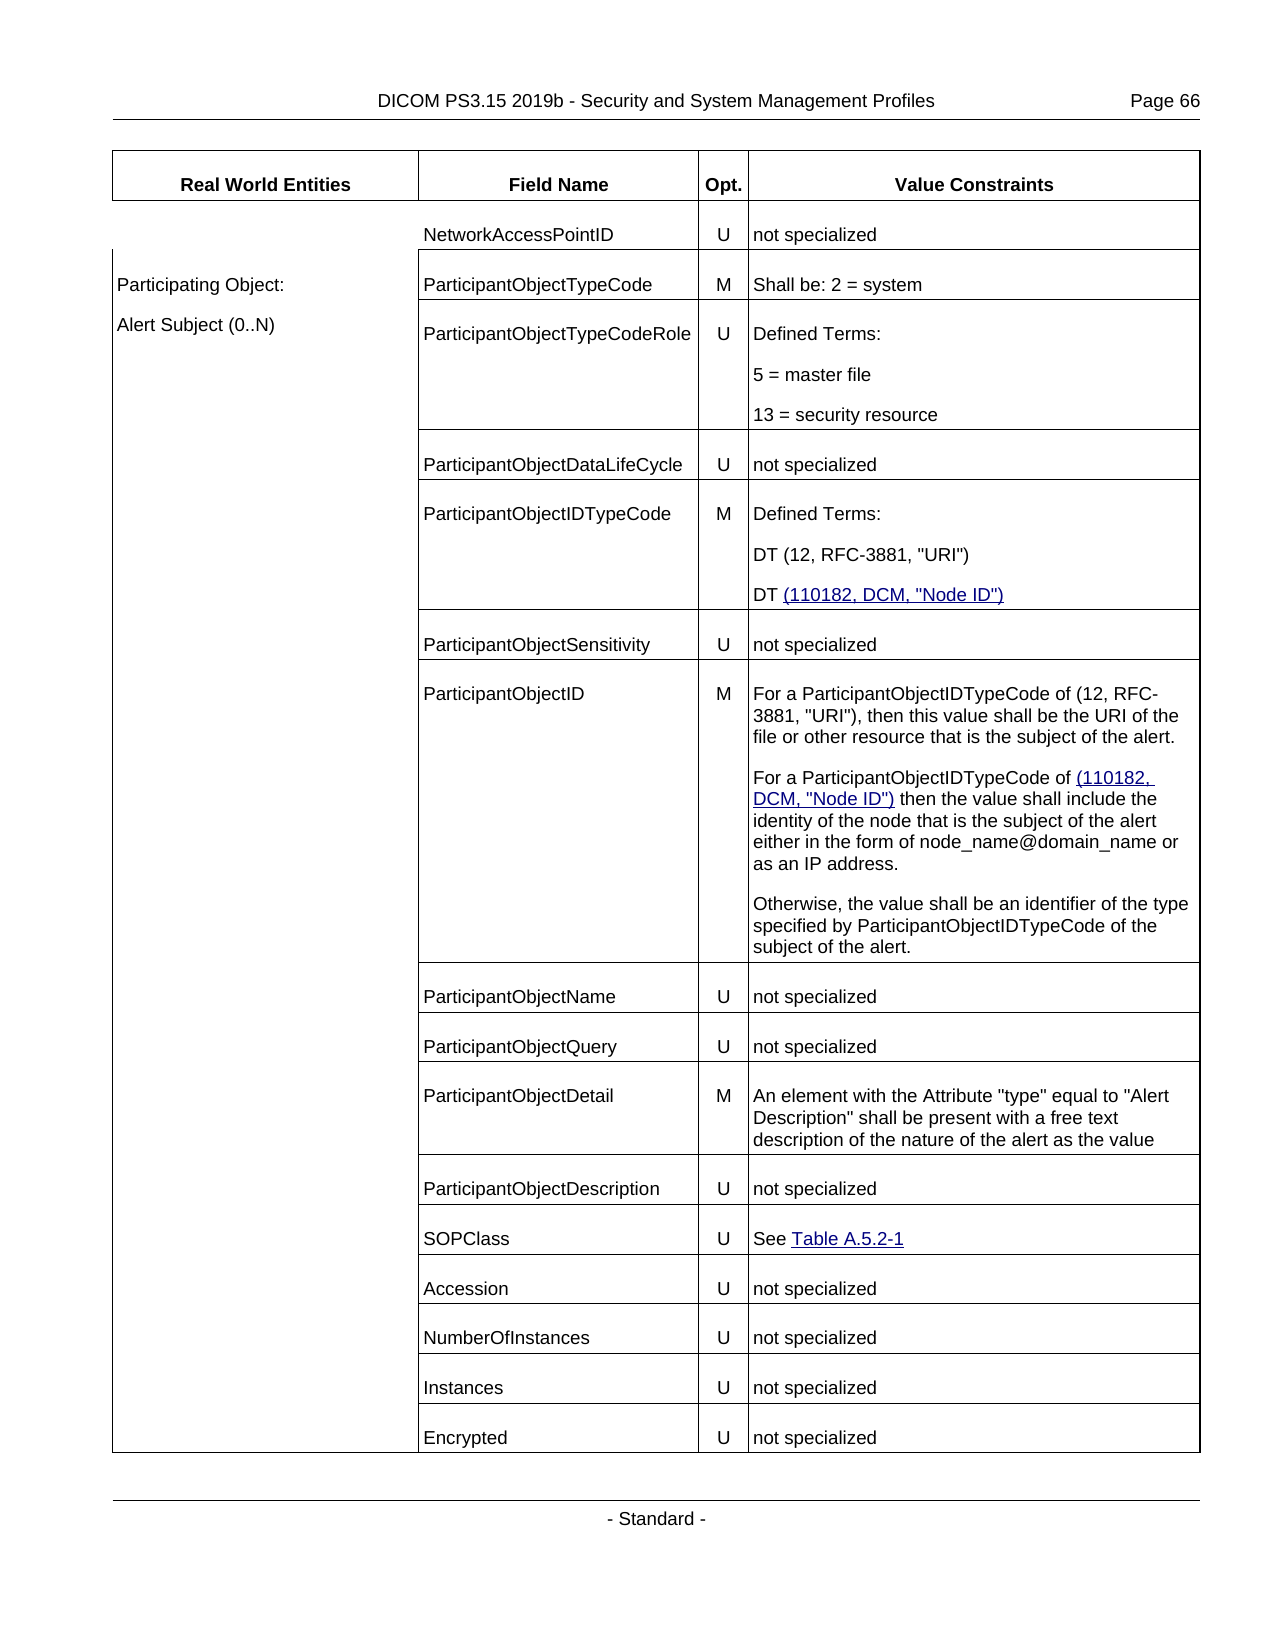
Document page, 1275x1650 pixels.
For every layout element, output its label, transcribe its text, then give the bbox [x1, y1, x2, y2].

table_cell U [699, 1304, 748, 1353]
table_cell NetworkAccessPointID [419, 201, 698, 249]
table_header Real World Entities [113, 151, 418, 200]
table_cell not specialized [749, 1255, 1199, 1303]
table_cell Defined Terms: 5 = master file 13 = security resource [749, 300, 1199, 429]
table_cell ParticipantObjectIDTypeCode [419, 480, 698, 609]
table_cell not specialized [749, 1354, 1199, 1402]
table_cell An element with the Attribute "type" equal to "Alert Description" shall be present with a free text description of the nature of the alert as the value [749, 1062, 1199, 1154]
table_cell M [699, 250, 748, 299]
table_cell ParticipantObjectDataLifeCycle [419, 430, 698, 479]
table_cell not specialized [749, 1013, 1199, 1061]
table_cell Accession [419, 1255, 698, 1303]
table_cell SOPClass [419, 1205, 698, 1253]
table_cell ParticipantObjectDescription [419, 1155, 698, 1204]
table_cell U [699, 201, 748, 249]
table_header Field Name [419, 151, 698, 200]
table_cell ParticipantObjectID [419, 660, 698, 962]
table_cell Shall be: 2 = system [749, 250, 1199, 299]
table_cell M [699, 660, 748, 962]
table_cell U [699, 430, 748, 479]
table_cell Instances [419, 1354, 698, 1402]
table_cell NumberOfInstances [419, 1304, 698, 1353]
table_header Value Constraints [749, 151, 1199, 200]
table_cell U [699, 1155, 748, 1204]
table_cell not specialized [749, 201, 1199, 249]
table_cell U [699, 610, 748, 659]
table_cell U [699, 963, 748, 1012]
table_cell See Table A.5.2-1 [749, 1205, 1199, 1253]
table_cell ParticipantObjectTypeCodeRole [419, 300, 698, 429]
table_cell ParticipantObjectTypeCode [419, 250, 698, 299]
table_cell U [699, 300, 748, 429]
table_cell not specialized [749, 430, 1199, 479]
table_cell U [699, 1013, 748, 1061]
table_cell U [699, 1255, 748, 1303]
table_cell not specialized [749, 1304, 1199, 1353]
table_cell ParticipantObjectDetail [419, 1062, 698, 1154]
table_cell U [699, 1404, 748, 1452]
table_cell ParticipantObjectQuery [419, 1013, 698, 1061]
table_cell not specialized [749, 610, 1199, 659]
table_cell ParticipantObjectSensitivity [419, 610, 698, 659]
table_cell not specialized [749, 1155, 1199, 1204]
table_cell U [699, 1354, 748, 1402]
table_cell not specialized [749, 963, 1199, 1012]
table_cell U [699, 1205, 748, 1253]
table_cell Defined Terms: DT (12, RFC-3881, "URI") DT (110182, DCM, "Node ID") [749, 480, 1199, 609]
table_cell Participating Object: Alert Subject (0..N) [113, 249, 418, 1452]
table_cell Encrypted [419, 1404, 698, 1452]
table_cell M [699, 1062, 748, 1154]
table_cell M [699, 480, 748, 609]
table_cell ParticipantObjectName [419, 963, 698, 1012]
table_cell For a ParticipantObjectIDTypeCode of (12, RFC-3881, "URI"), then this value shall be the URI of the file or other resource that is the subject of the alert. For a ParticipantObjectIDTypeCode of (110182, DCM, "Node ID") then the value shall include the identity of the node that is the subject of the alert either in the form of node_name@domain_name or as an IP address. Otherwise, the value shall be an identifier of the type specified by ParticipantObjectIDTypeCode of the subject of the alert. [749, 660, 1199, 962]
table_header Opt. [699, 151, 748, 200]
table_cell not specialized [749, 1404, 1199, 1452]
